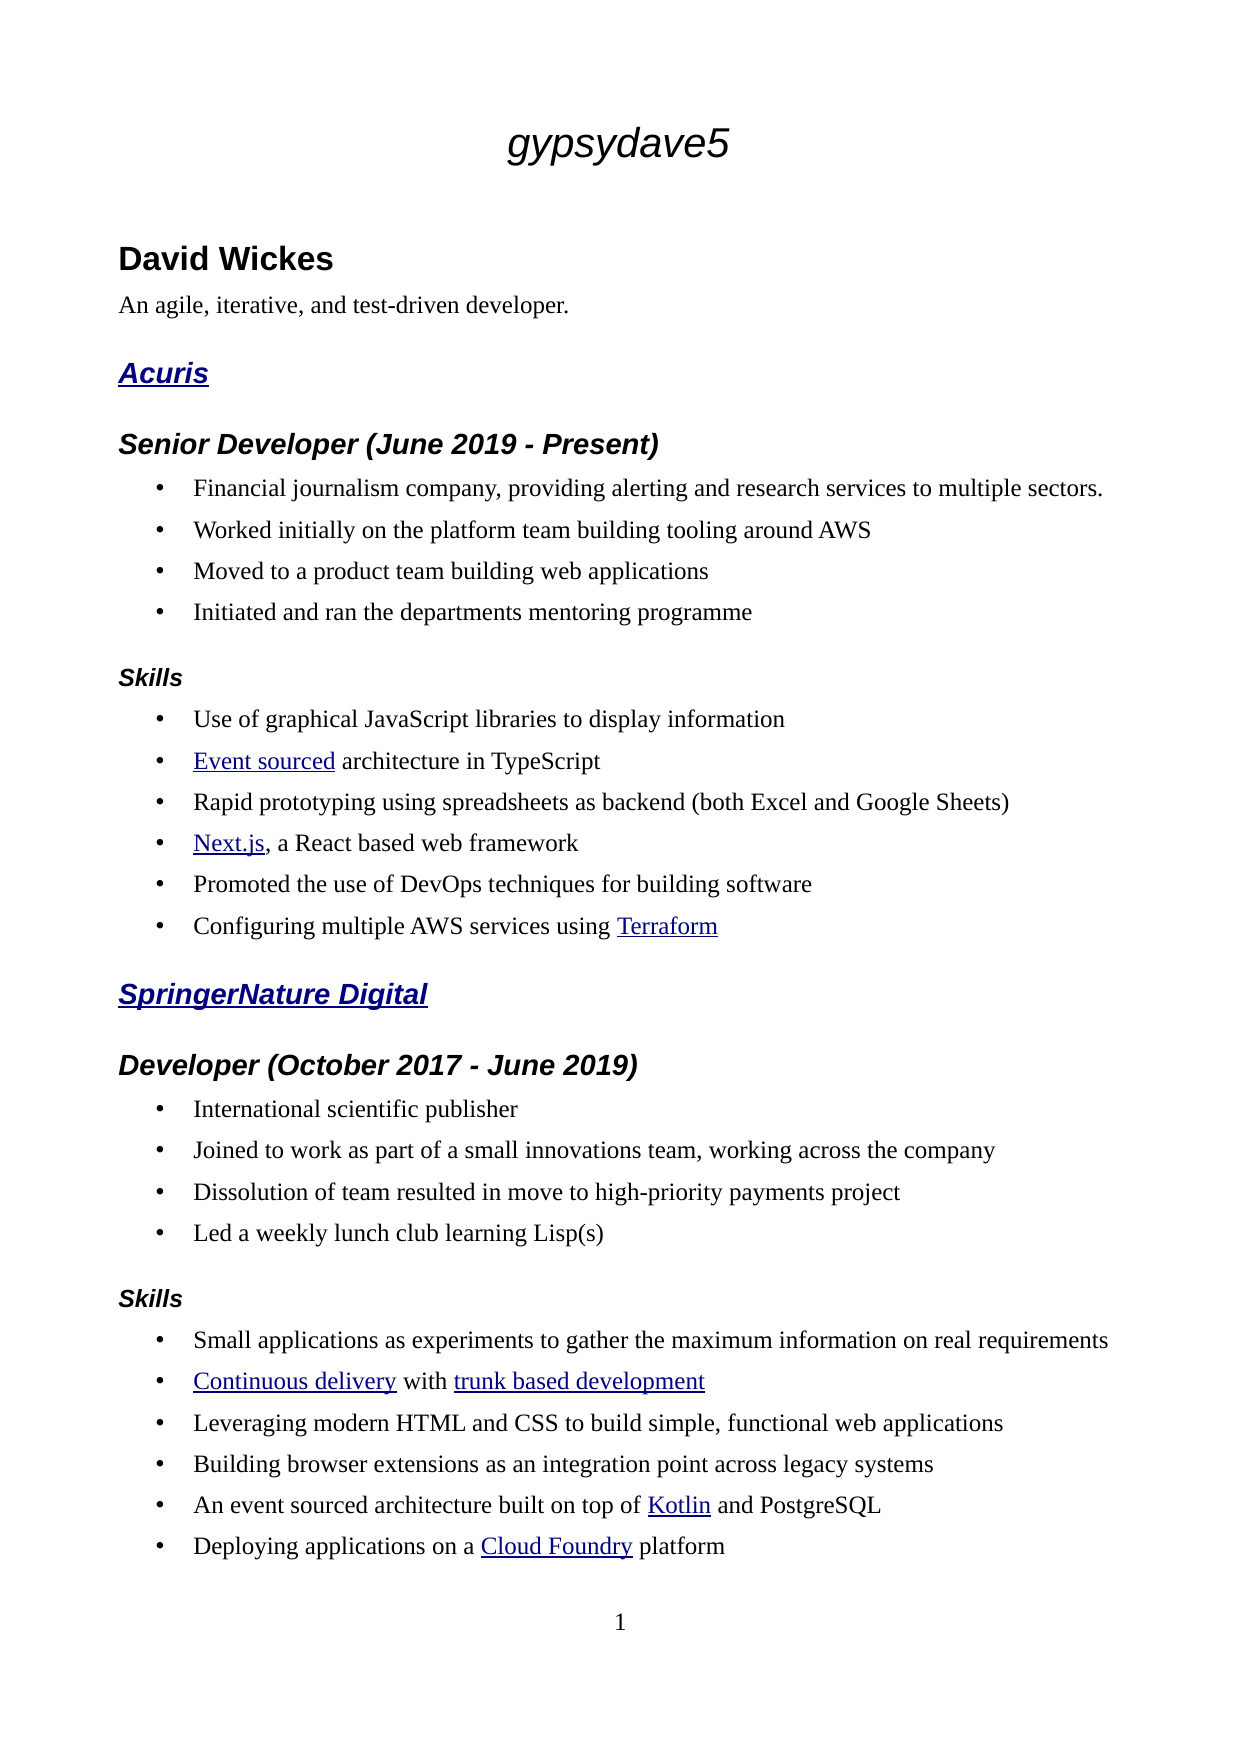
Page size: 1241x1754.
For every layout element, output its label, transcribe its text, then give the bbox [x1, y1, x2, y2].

list Joined to work as part of a small innovations team, working across the company [156, 1135, 1122, 1164]
list Small applications as experiments to gather the maximum information on real requirements [156, 1325, 1122, 1354]
list Worked initially on the platform team building tooling around AWS [156, 515, 1122, 543]
list An event sourced architecture built on top of Kotlin and PostgreSQL [156, 1490, 1122, 1519]
list Event sourced architecture in TypeScript [156, 746, 1122, 774]
list International scientific publisher [156, 1094, 1122, 1123]
list Deploying applications on a Cloud Foundry platform [156, 1531, 1122, 1560]
list Continuous delivery with trunk based development [156, 1366, 1122, 1395]
list Moved to a product team building web applications [156, 556, 1122, 585]
list Financial journalism company, providing alerting and research services to multiple sectors. [156, 473, 1122, 502]
subtitle Acuris [118, 356, 1122, 390]
list Promoted the use of DevOps techniques for building software [156, 869, 1122, 898]
subtitle David Wickes [118, 239, 1122, 278]
list Led a weekly lunch club learning Lisp(s) [156, 1218, 1122, 1247]
subtitle SpringerNature Digital [118, 977, 1122, 1011]
subtitle gypsydave5 [118, 118, 1122, 166]
list Dissolution of team resulted in move to high-priority payments project [156, 1177, 1122, 1205]
subtitle Skills [118, 663, 1122, 692]
list Building browser extensions as an integration point across legacy systems [156, 1449, 1122, 1478]
list Leveraging modern HTML and CSS to build simple, functional web applications [156, 1408, 1122, 1436]
list Use of graphical JavaScript libraries to display information [156, 704, 1122, 733]
list Next.js, a React based web framework [156, 828, 1122, 857]
text An agile, iterative, and test-driven developer. [118, 290, 1122, 319]
list Rapid prototyping using spreadsheets as backend (both Excel and Google Sheets) [156, 787, 1122, 816]
list Initiated and ran the departments mentoring programme [156, 597, 1122, 626]
subtitle Senior Developer (June 2019 - Present) [118, 427, 1122, 461]
list Configuring multiple AWS services using Terraform [156, 911, 1122, 939]
subtitle Developer (October 2017 - June 2019) [118, 1048, 1122, 1082]
subtitle Skills [118, 1284, 1122, 1313]
